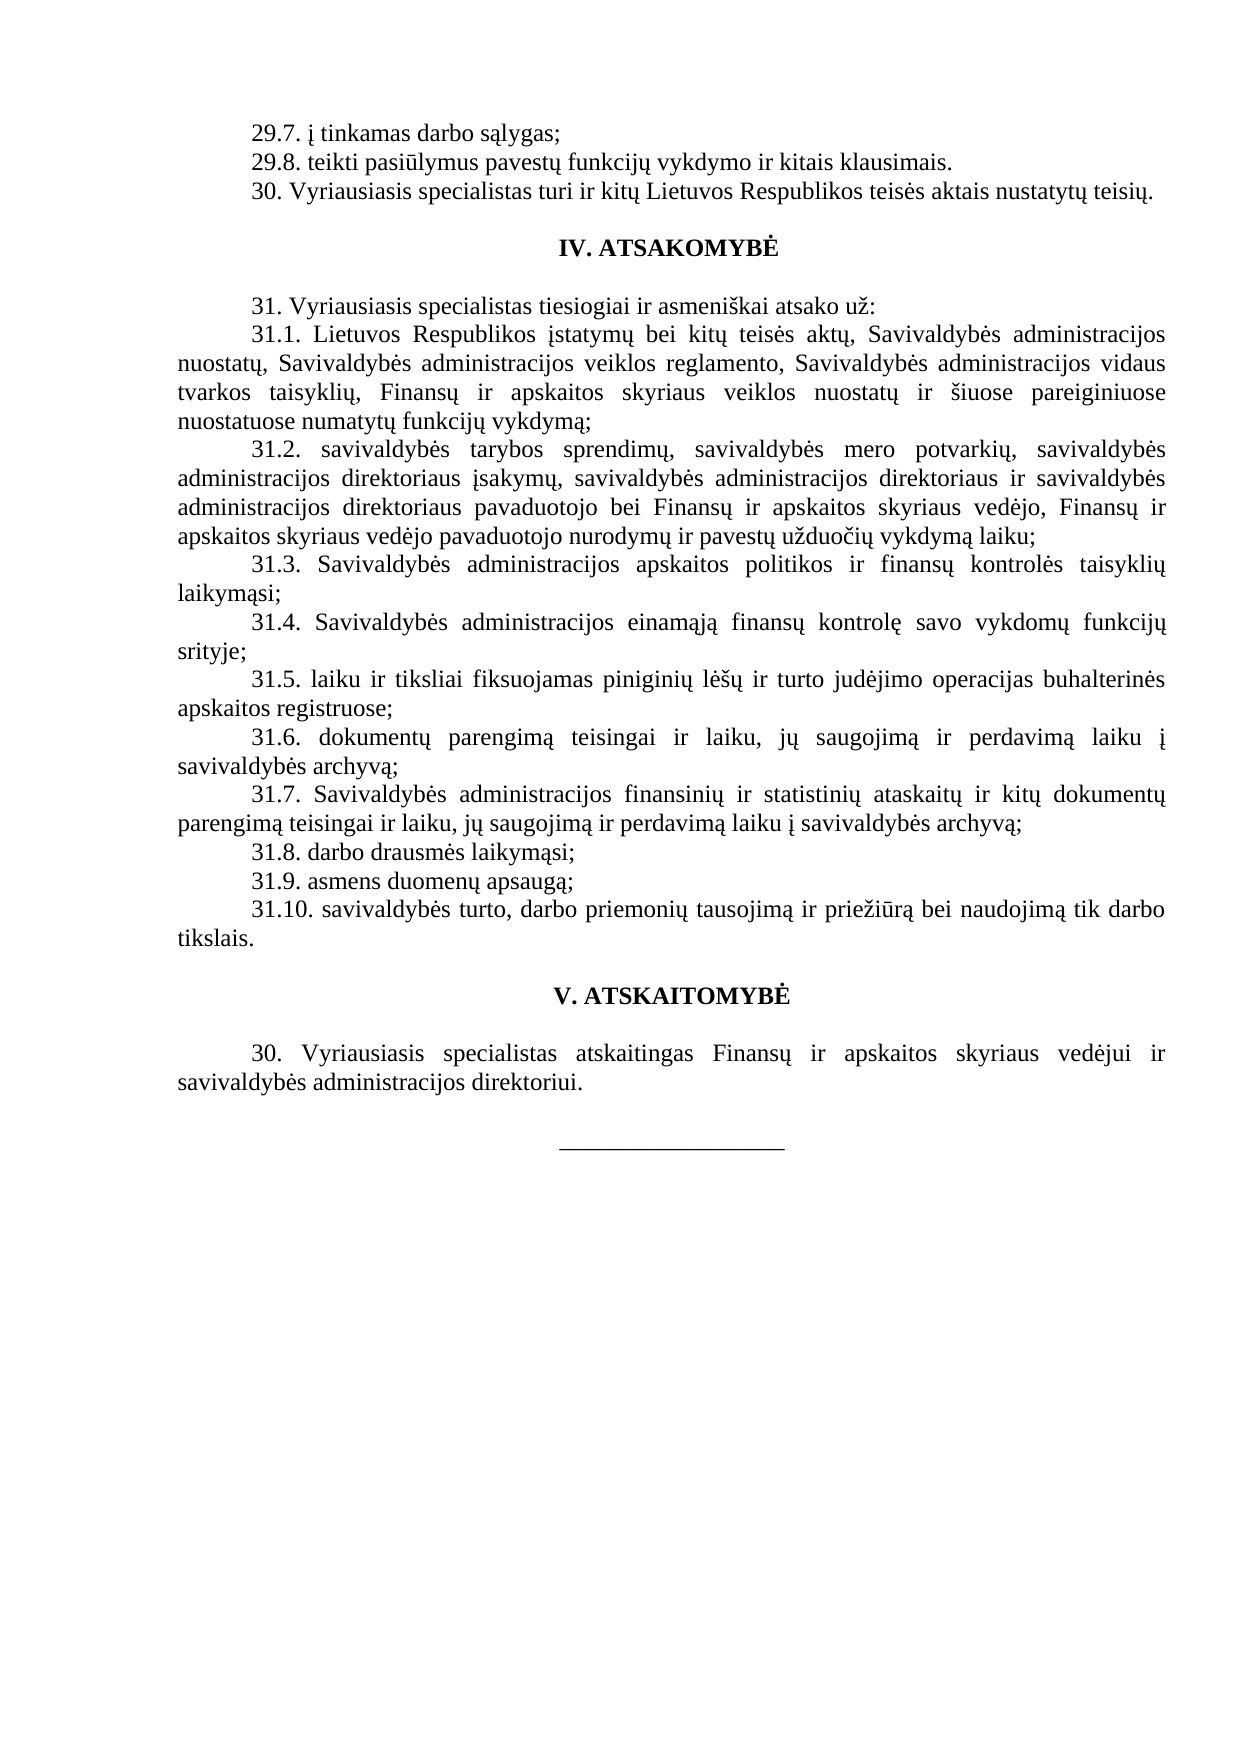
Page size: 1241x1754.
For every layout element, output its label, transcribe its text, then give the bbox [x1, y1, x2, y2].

text __________________ [177, 1124, 1167, 1153]
text IV. ATSAKOMYBĖ [177, 233, 1167, 262]
text 30. Vyriausiasis specialistas turi ir kitų Lietuvos Respublikos teisės aktais nustatytų teisių. [177, 176, 1167, 204]
text 31.5. laiku ir tiksliai fiksuojamas piniginių lėšų ir turto judėjimo operacijas buhalterinės apskaitos registruose; [177, 664, 1167, 722]
text 30. Vyriausiasis specialistas atskaitingas Finansų ir apskaitos skyriaus vedėjui ir savivaldybės administracijos direktoriui. [177, 1038, 1167, 1096]
text 31.8. darbo drausmės laikymąsi; [177, 837, 1167, 866]
text V. ATSKAITOMYBĖ [177, 981, 1167, 1009]
text 29.8. teikti pasiūlymus pavestų funkcijų vykdymo ir kitais klausimais. [177, 147, 1167, 176]
text 31.2. savivaldybės tarybos sprendimų, savivaldybės mero potvarkių, savivaldybės administracijos direktoriaus įsakymų, savivaldybės administracijos direktoriaus ir savivaldybės administracijos direktoriaus pavaduotojo bei Finansų ir apskaitos skyriaus vedėjo, Finansų ir apskaitos skyriaus vedėjo pavaduotojo nurodymų ir pavestų užduočių vykdymą laiku; [177, 434, 1167, 549]
text 31. Vyriausiasis specialistas tiesiogiai ir asmeniškai atsako už: [177, 291, 1167, 319]
text 31.4. Savivaldybės administracijos einamąją finansų kontrolę savo vykdomų funkcijų srityje; [177, 607, 1167, 664]
text 29.7. į tinkamas darbo sąlygas; [177, 118, 1167, 147]
text 31.6. dokumentų parengimą teisingai ir laiku, jų saugojimą ir perdavimą laiku į savivaldybės archyvą; [177, 722, 1167, 779]
text 31.1. Lietuvos Respublikos įstatymų bei kitų teisės aktų, Savivaldybės administracijos nuostatų, Savivaldybės administracijos veiklos reglamento, Savivaldybės administracijos vidaus tvarkos taisyklių, Finansų ir apskaitos skyriaus veiklos nuostatų ir šiuose pareiginiuose nuostatuose numatytų funkcijų vykdymą; [177, 319, 1167, 434]
text 31.3. Savivaldybės administracijos apskaitos politikos ir finansų kontrolės taisyklių laikymąsi; [177, 549, 1167, 607]
text 31.7. Savivaldybės administracijos finansinių ir statistinių ataskaitų ir kitų dokumentų parengimą teisingai ir laiku, jų saugojimą ir perdavimą laiku į savivaldybės archyvą; [177, 779, 1167, 837]
text 31.9. asmens duomenų apsaugą; [177, 866, 1167, 894]
text 31.10. savivaldybės turto, darbo priemonių tausojimą ir priežiūrą bei naudojimą tik darbo tikslais. [177, 894, 1167, 952]
